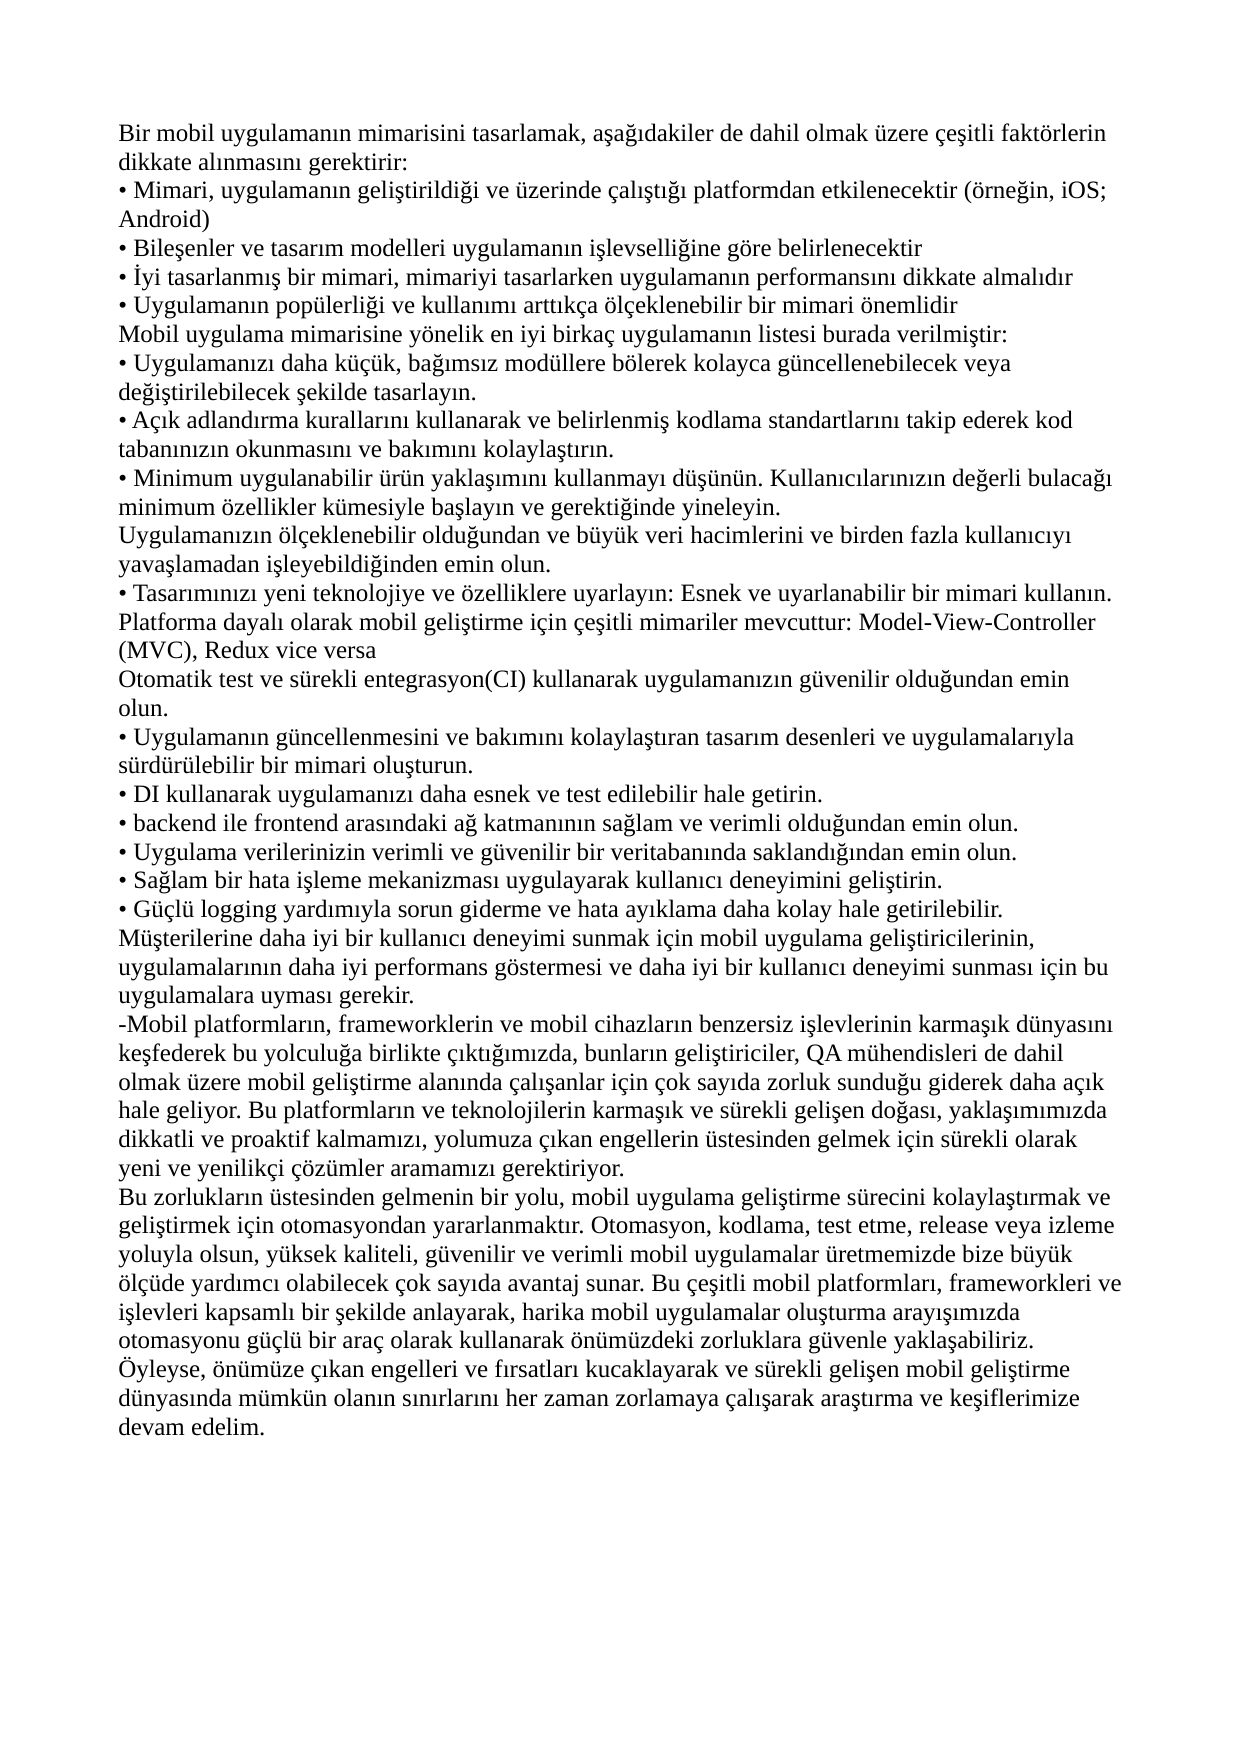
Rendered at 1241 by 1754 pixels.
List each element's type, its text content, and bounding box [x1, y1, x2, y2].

text Müşterilerine daha iyi bir kullanıcı deneyimi sunmak için mobil uygulama geliştiricilerinin, uygulamalarının daha iyi performans göstermesi ve daha iyi bir kullanıcı deneyimi sunması için bu uygulamalara uyması gerekir. [118, 923, 1122, 1009]
text • Tasarımınızı yeni teknolojiye ve özelliklere uyarlayın: Esnek ve uyarlanabilir bir mimari kullanın. Platforma dayalı olarak mobil geliştirme için çeşitli mimariler mevcuttur: Model-View-Controller (MVC), Redux vice versa [118, 578, 1122, 664]
text • Uygulama verilerinizin verimli ve güvenilir bir veritabanında saklandığından emin olun. [118, 837, 1122, 866]
text • Sağlam bir hata işleme mekanizması uygulayarak kullanıcı deneyimini geliştirin. [118, 866, 1122, 894]
text • Mimari, uygulamanın geliştirildiği ve üzerinde çalıştığı platformdan etkilenecektir (örneğin, iOS; Android) [118, 176, 1122, 233]
text Bu zorlukların üstesinden gelmenin bir yolu, mobil uygulama geliştirme sürecini kolaylaştırmak ve geliştirmek için otomasyondan yararlanmaktır. Otomasyon, kodlama, test etme, release veya izleme yoluyla olsun, yüksek kaliteli, güvenilir ve verimli mobil uygulamalar üretmemizde bize büyük ölçüde yardımcı olabilecek çok sayıda avantaj sunar. Bu çeşitli mobil platformları, frameworkleri ve işlevleri kapsamlı bir şekilde anlayarak, harika mobil uygulamalar oluşturma arayışımızda otomasyonu güçlü bir araç olarak kullanarak önümüzdeki zorluklara güvenle yaklaşabiliriz. Öyleyse, önümüze çıkan engelleri ve fırsatları kucaklayarak ve sürekli gelişen mobil geliştirme dünyasında mümkün olanın sınırlarını her zaman zorlamaya çalışarak araştırma ve keşiflerimize devam edelim. [118, 1182, 1122, 1441]
text Bir mobil uygulamanın mimarisini tasarlamak, aşağıdakiler de dahil olmak üzere çeşitli faktörlerin dikkate alınmasını gerektirir: [118, 118, 1122, 176]
text Otomatik test ve sürekli entegrasyon(CI) kullanarak uygulamanızın güvenilir olduğundan emin olun. [118, 664, 1122, 722]
text • backend ile frontend arasındaki ağ katmanının sağlam ve verimli olduğundan emin olun. [118, 808, 1122, 837]
text • Uygulamanızı daha küçük, bağımsız modüllere bölerek kolayca güncellenebilecek veya değiştirilebilecek şekilde tasarlayın. [118, 348, 1122, 406]
text Mobil uygulama mimarisine yönelik en iyi birkaç uygulamanın listesi burada verilmiştir: [118, 319, 1122, 348]
text • Güçlü logging yardımıyla sorun giderme ve hata ayıklama daha kolay hale getirilebilir. [118, 894, 1122, 923]
text • Bileşenler ve tasarım modelleri uygulamanın işlevselliğine göre belirlenecektir [118, 233, 1122, 262]
text • Uygulamanın popülerliği ve kullanımı arttıkça ölçeklenebilir bir mimari önemlidir [118, 291, 1122, 319]
text • Minimum uygulanabilir ürün yaklaşımını kullanmayı düşünün. Kullanıcılarınızın değerli bulacağı minimum özellikler kümesiyle başlayın ve gerektiğinde yineleyin. [118, 463, 1122, 521]
text • İyi tasarlanmış bir mimari, mimariyi tasarlarken uygulamanın performansını dikkate almalıdır [118, 262, 1122, 291]
text • Uygulamanın güncellenmesini ve bakımını kolaylaştıran tasarım desenleri ve uygulamalarıyla sürdürülebilir bir mimari oluşturun. [118, 722, 1122, 779]
text • DI kullanarak uygulamanızı daha esnek ve test edilebilir hale getirin. [118, 779, 1122, 808]
text • Açık adlandırma kurallarını kullanarak ve belirlenmiş kodlama standartlarını takip ederek kod tabanınızın okunmasını ve bakımını kolaylaştırın. [118, 406, 1122, 463]
text Uygulamanızın ölçeklenebilir olduğundan ve büyük veri hacimlerini ve birden fazla kullanıcıyı yavaşlamadan işleyebildiğinden emin olun. [118, 521, 1122, 578]
text -Mobil platformların, frameworklerin ve mobil cihazların benzersiz işlevlerinin karmaşık dünyasını keşfederek bu yolculuğa birlikte çıktığımızda, bunların geliştiriciler, QA mühendisleri de dahil olmak üzere mobil geliştirme alanında çalışanlar için çok sayıda zorluk sunduğu giderek daha açık hale geliyor. Bu platformların ve teknolojilerin karmaşık ve sürekli gelişen doğası, yaklaşımımızda dikkatli ve proaktif kalmamızı, yolumuza çıkan engellerin üstesinden gelmek için sürekli olarak yeni ve yenilikçi çözümler aramamızı gerektiriyor. [118, 1009, 1122, 1182]
